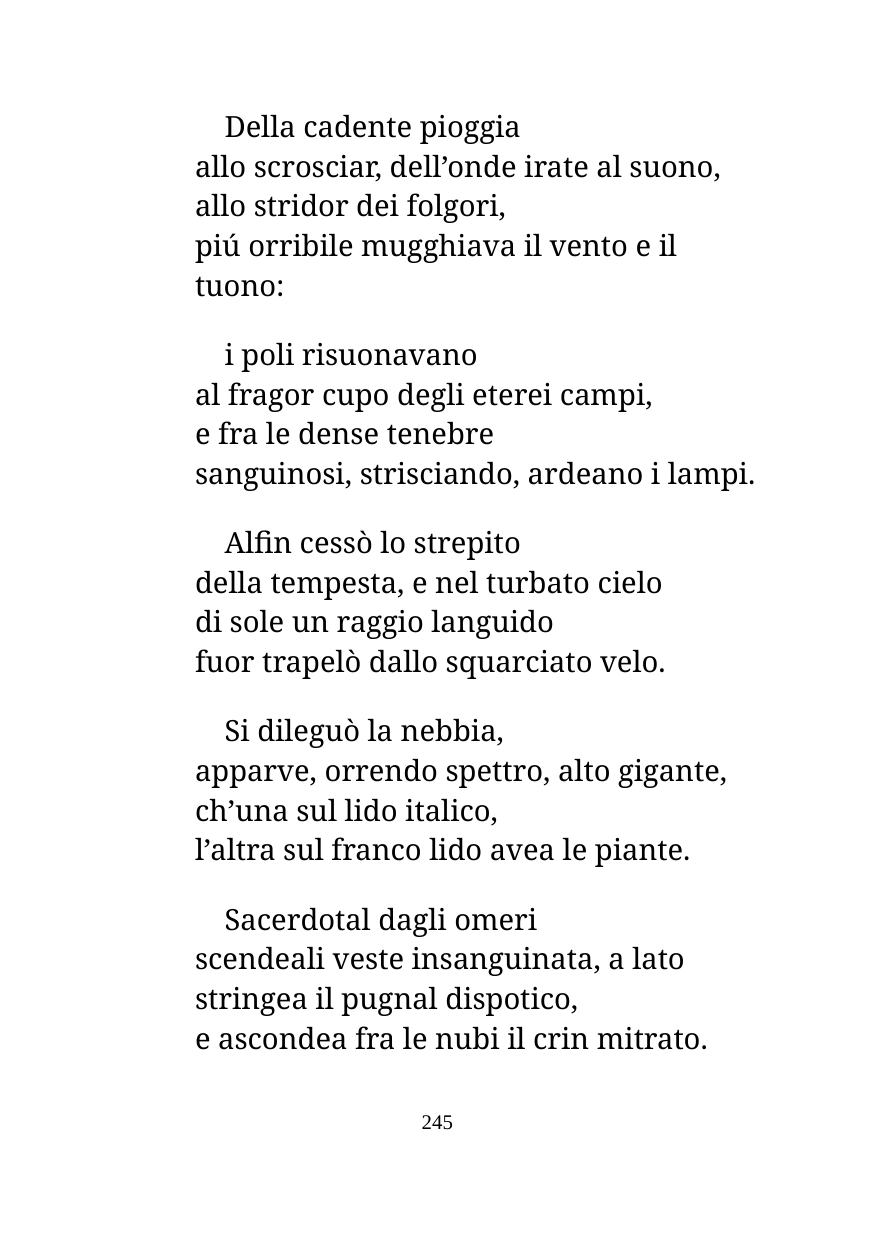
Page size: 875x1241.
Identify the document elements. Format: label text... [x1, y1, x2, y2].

text Sacerdotal dagli omeri scendeali veste insanguinata, a lato stringea il pugnal dispotico, e ascondea fra le nubi il crin mitrato. [195, 899, 768, 1058]
text Si dileguò la nebbia, apparve, orrendo spettro, alto gigante, ch’una sul lido italico, l’altra sul franco lido avea le piante. [195, 711, 768, 869]
text Della cadente pioggia allo scrosciar, dell’onde irate al suono, allo stridor dei folgori, piú orribile mugghiava il vento e il tuono: [195, 106, 768, 305]
text Alfin cessò lo strepito della tempesta, e nel turbato cielo di sole un raggio languido fuor trapelò dallo squarciato velo. [195, 522, 768, 681]
text i poli risuonavano al fragor cupo degli eterei campi, e fra le dense tenebre sanguinosi, strisciando, ardeano i lampi. [195, 334, 768, 493]
